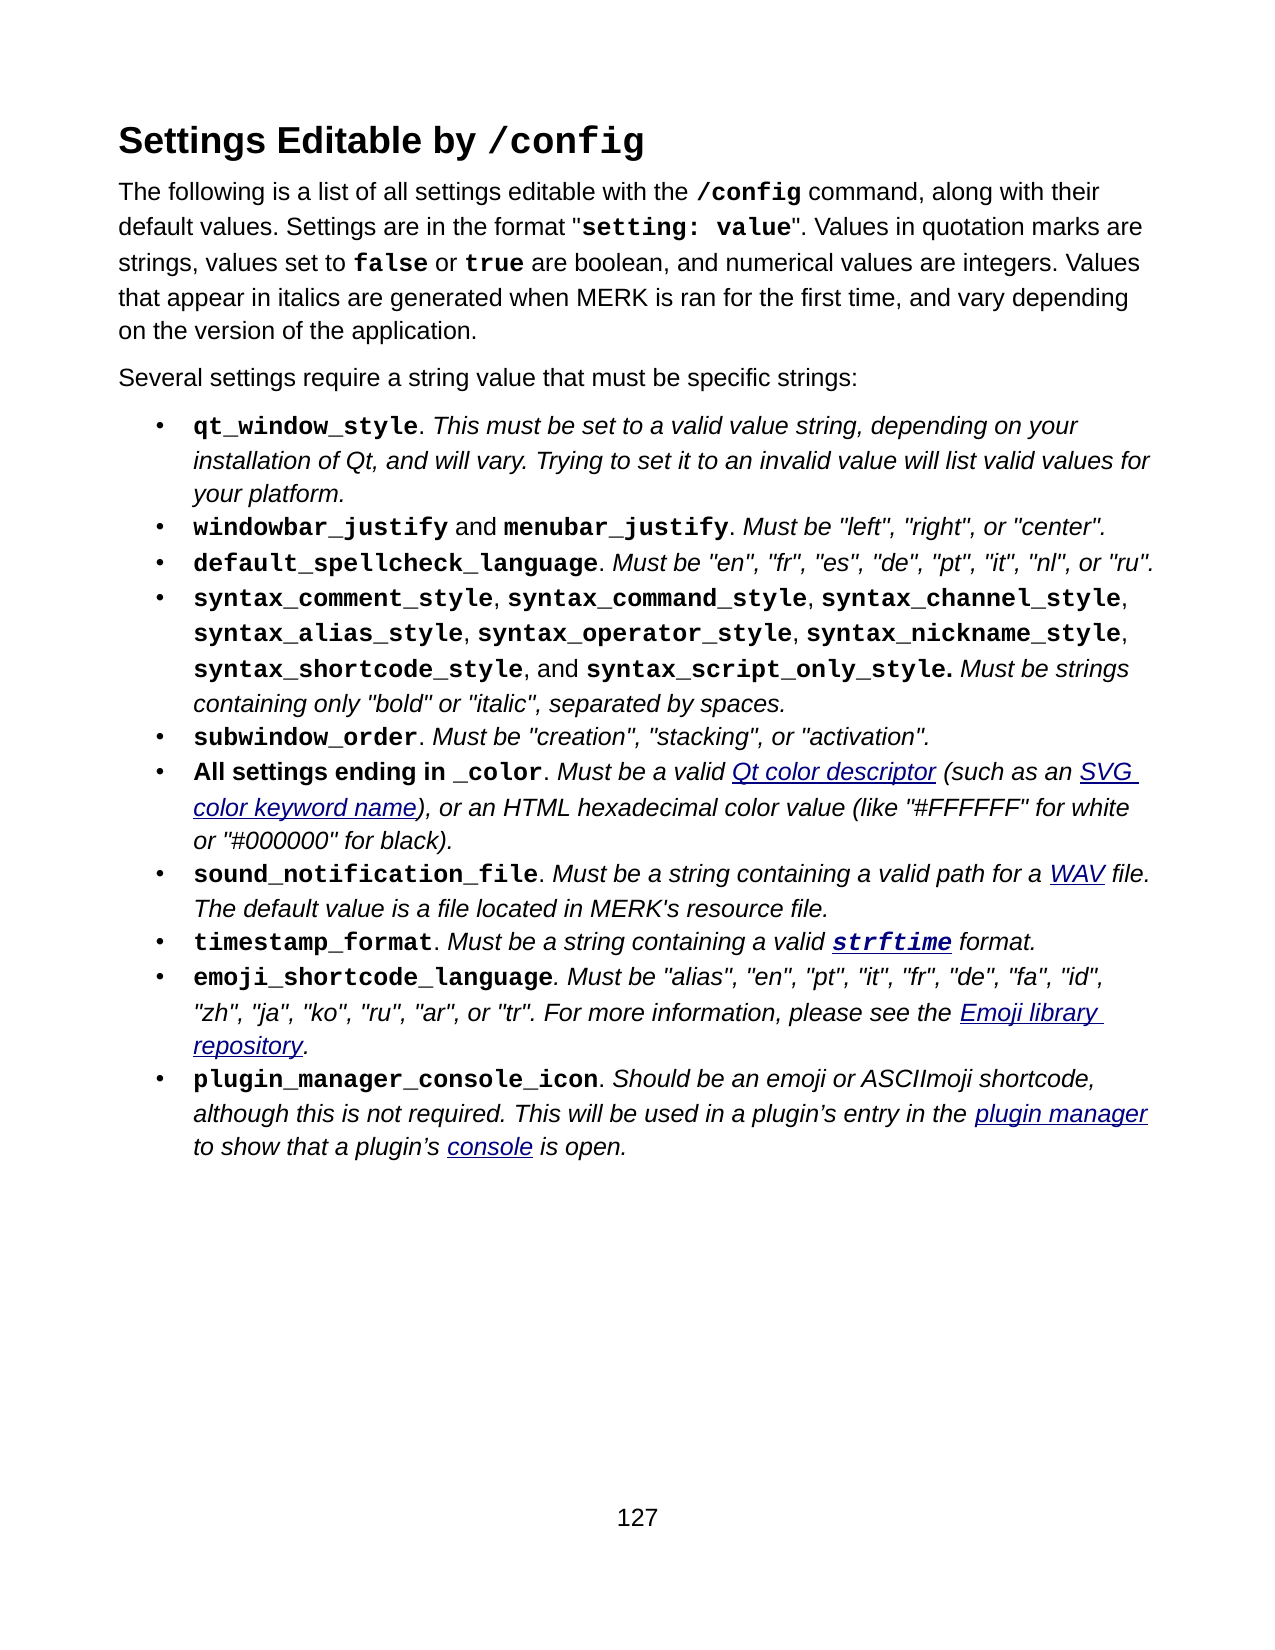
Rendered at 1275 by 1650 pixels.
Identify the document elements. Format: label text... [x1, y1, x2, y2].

list timestamp_format. Must be a string containing a valid strftime format. [156, 927, 1157, 958]
subtitle Settings Editable by /config [118, 118, 1157, 164]
list subwindow_order. Must be "creation", "stacking", or "activation". [156, 722, 1157, 753]
list default_spellcheck_language. Must be "en", "fr", "es", "de", "pt", "it", "nl", or "ru". [156, 548, 1157, 579]
list emoji_shortcode_language. Must be "alias", "en", "pt", "it", "fr", "de", "fa", "id", "zh", "ja", "ko", "ru", "ar", or "tr". For more information, please see the Emoji library repository. [156, 962, 1157, 1059]
list All settings ending in _color. Must be a valid Qt color descriptor (such as an SVG color keyword name), or an HTML hexadecimal color value (like "#FFFFFF" for white or "#000000" for black). [156, 757, 1157, 854]
list sound_notification_file. Must be a string containing a valid path for a WAV file. The default value is a file located in MERK's resource file. [156, 859, 1157, 923]
list syntax_comment_style, syntax_command_style, syntax_channel_style, syntax_alias_style, syntax_operator_style, syntax_nickname_style, syntax_shortcode_style, and syntax_script_only_style. Must be strings containing only "bold" or "italic", separated by spaces. [156, 583, 1157, 718]
text The following is a list of all settings editable with the /config command, along with their default values. Settings are in the format "setting: value". Values in quotation marks are strings, values set to false or true are boolean, and numerical values are integers. Values that appear in italics are generated when MERK is ran for the first time, and vary depending on the version of the application. [118, 177, 1157, 344]
list windowbar_justify and menubar_justify. Must be "left", "right", or "center". [156, 512, 1157, 543]
list plugin_manager_console_icon. Should be an emoji or ASCIImoji shortcode, although this is not required. This will be used in a plugin’s entry in the plugin manager to show that a plugin’s console is open. [156, 1064, 1157, 1161]
text Several settings require a string value that must be specific strings: [118, 363, 1157, 392]
list qt_window_style. This must be set to a valid value string, depending on your installation of Qt, and will vary. Trying to set it to an invalid value will list valid values for your platform. [156, 411, 1157, 508]
